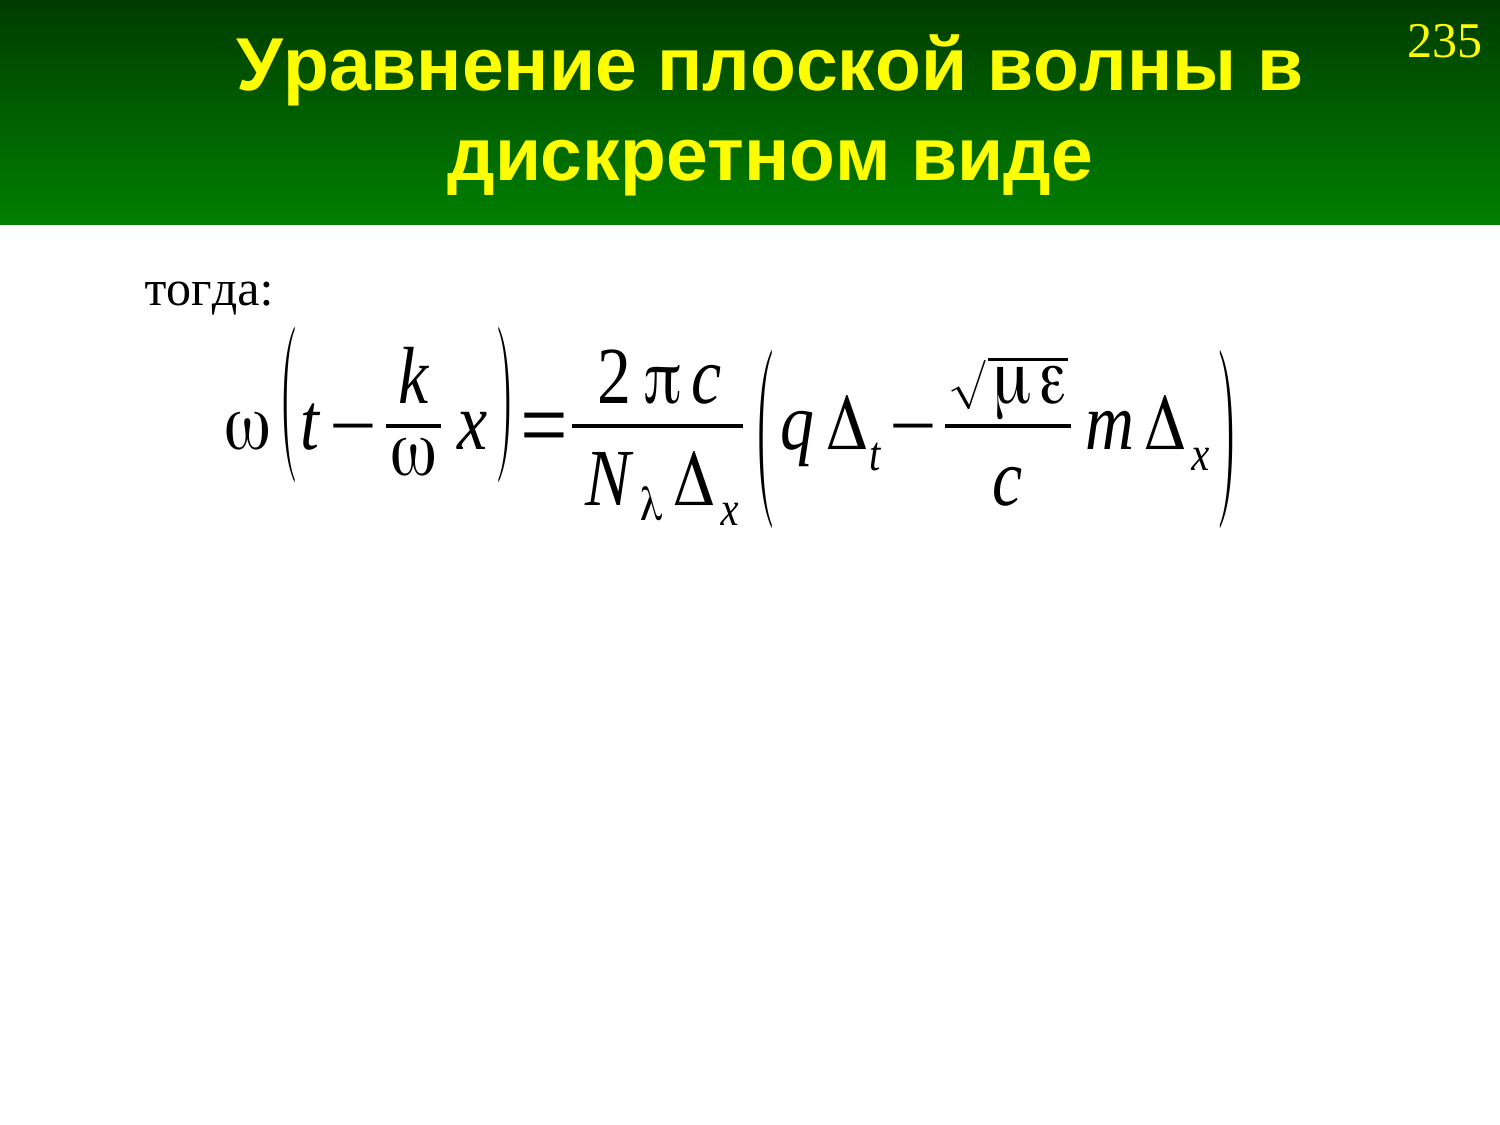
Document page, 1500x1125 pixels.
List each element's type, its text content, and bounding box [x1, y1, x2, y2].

title Уравнение плоской волны в дискретном виде [100, 7, 1441, 204]
chart [207, 322, 1253, 537]
text_box тогда: [129, 248, 289, 323]
